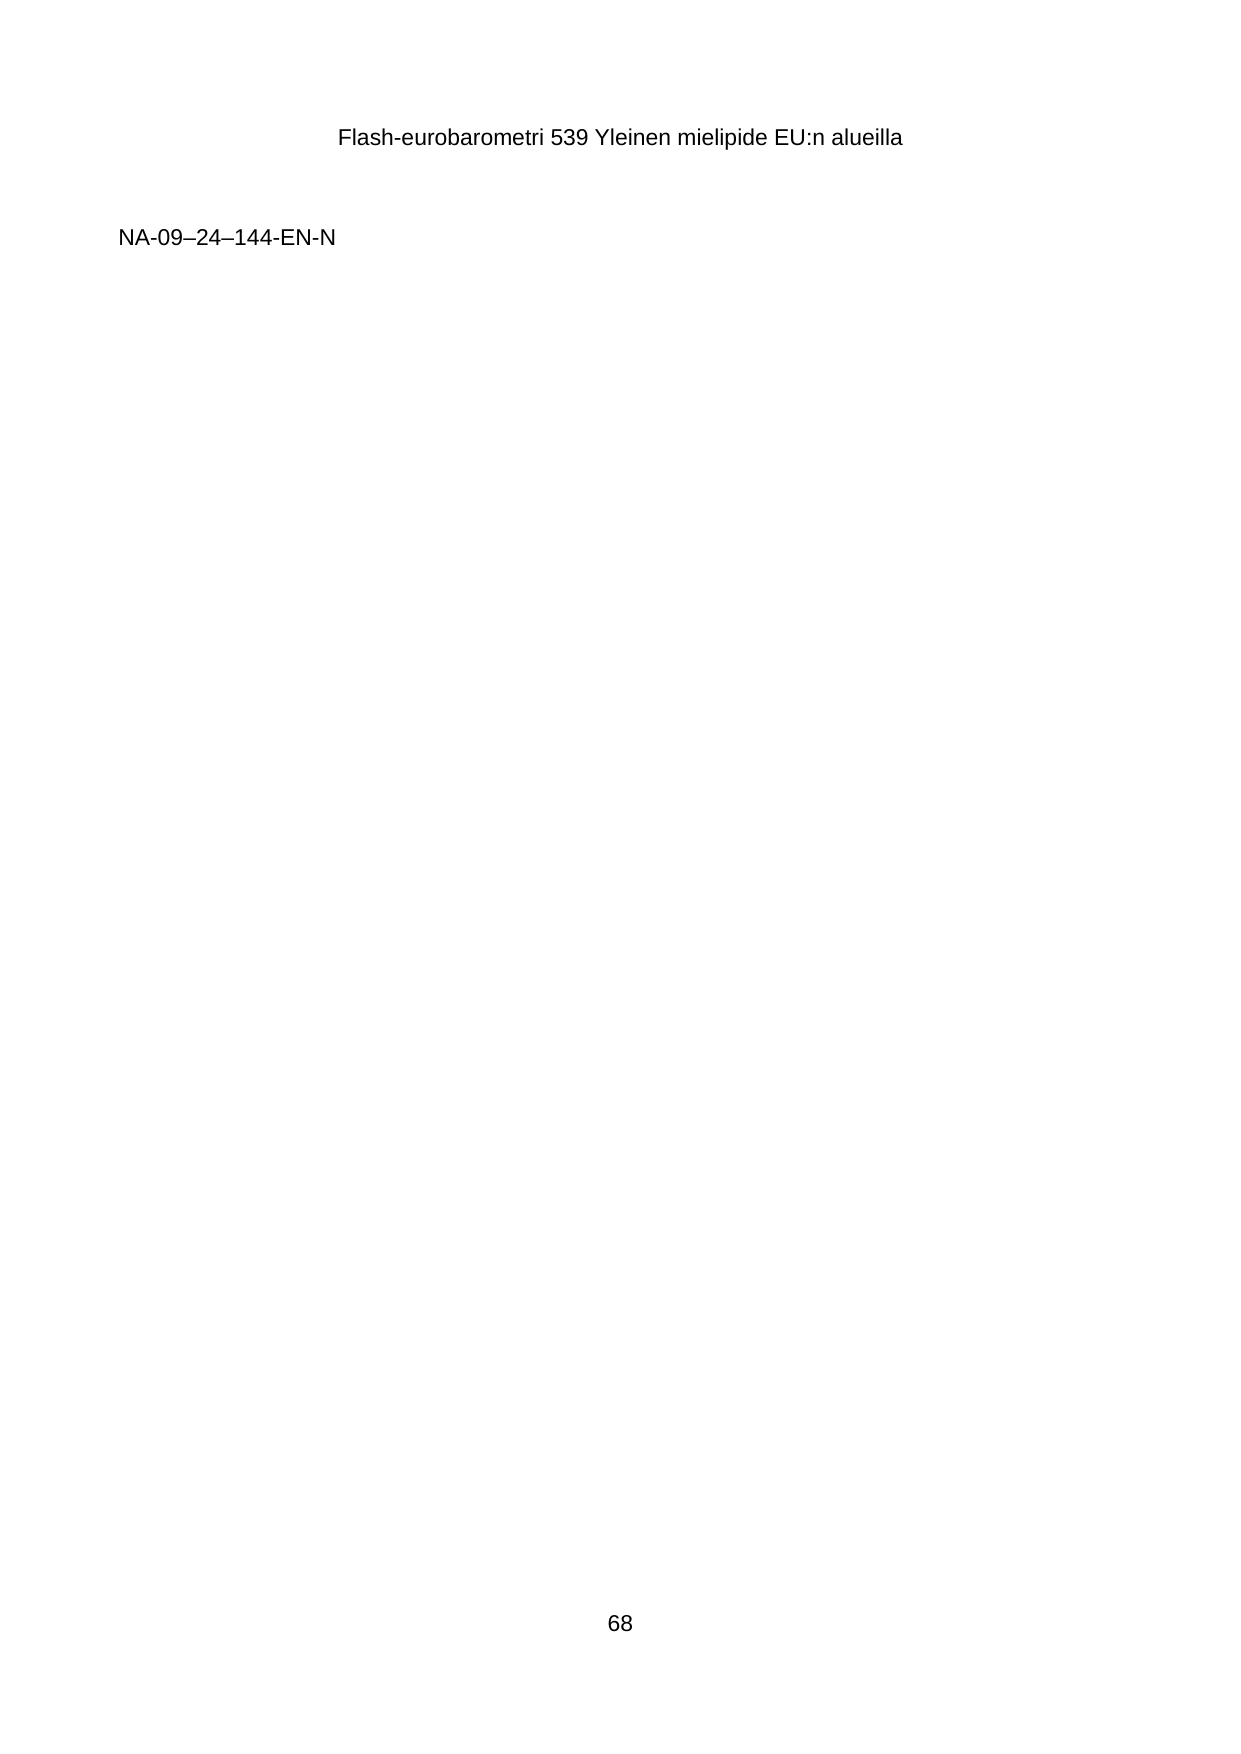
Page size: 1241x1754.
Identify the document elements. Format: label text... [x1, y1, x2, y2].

text NA-09–24–144-EN-N [118, 224, 605, 250]
